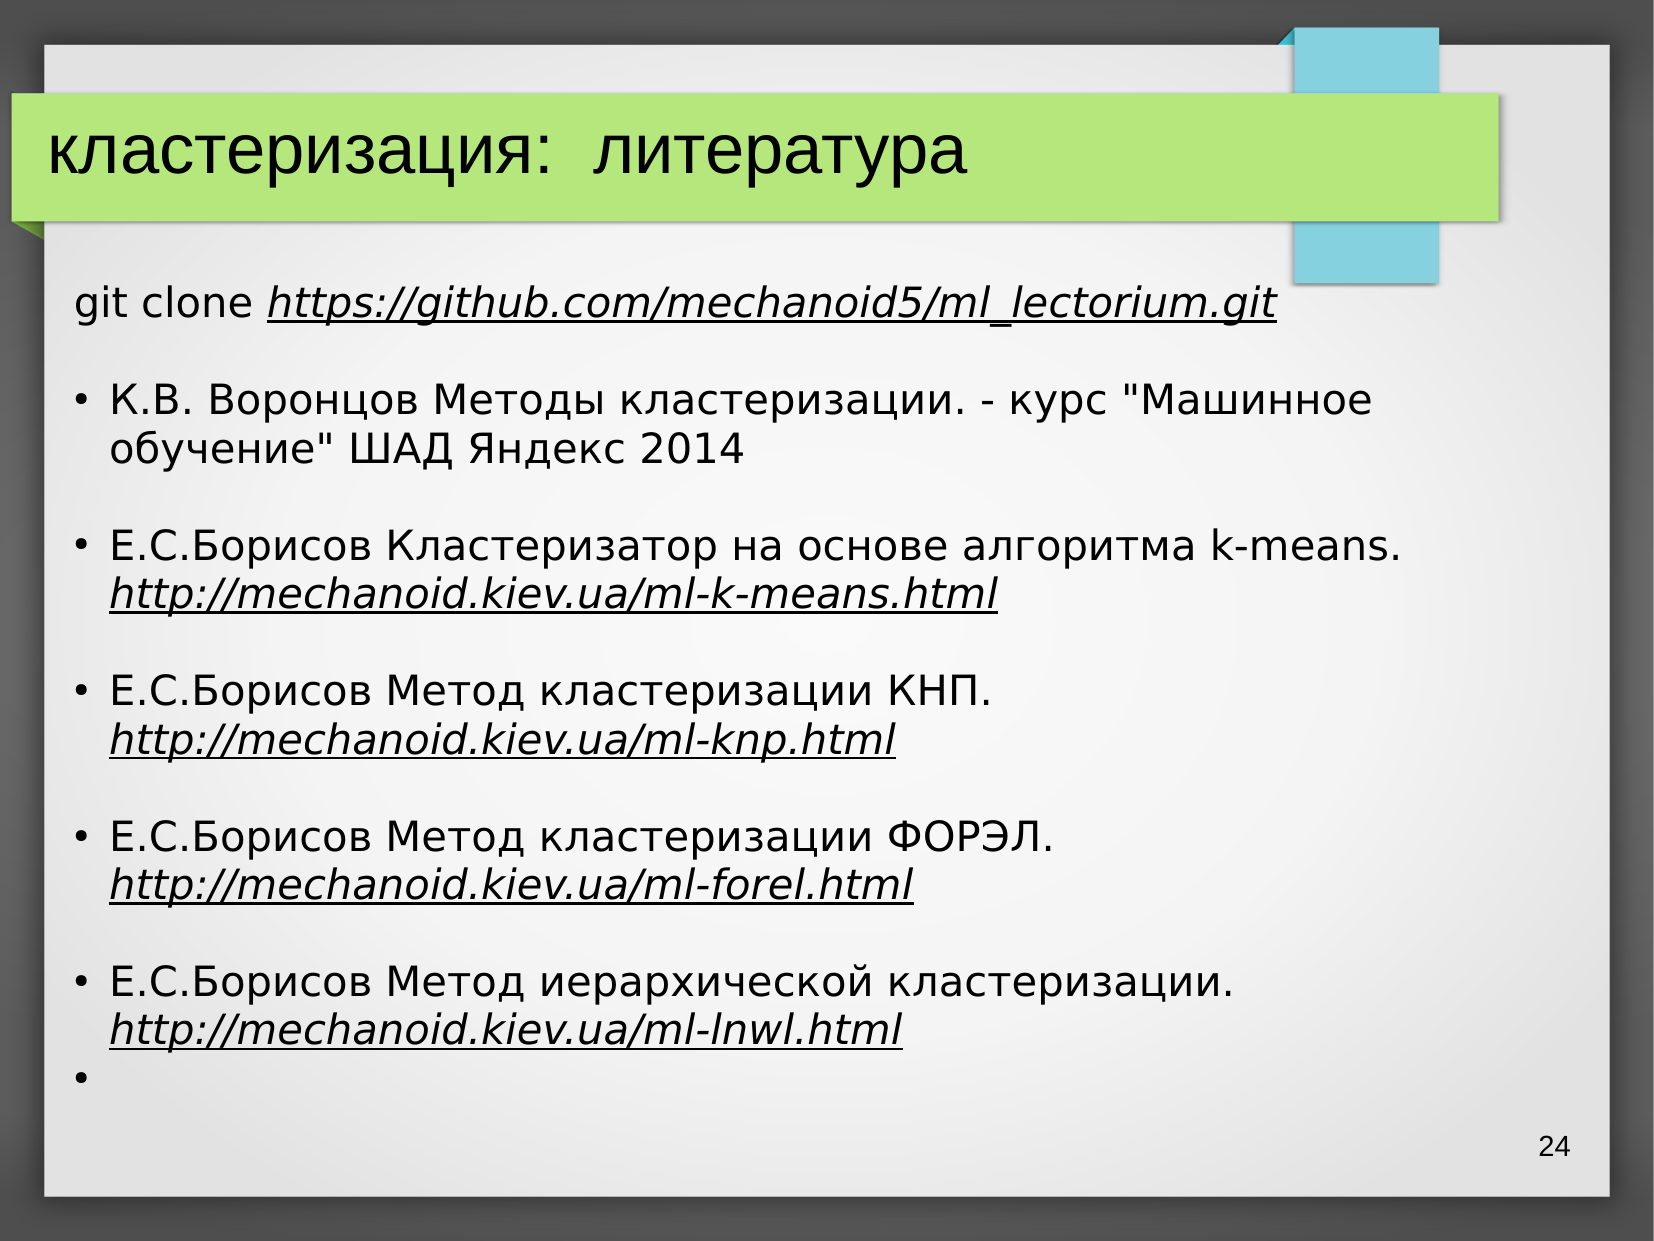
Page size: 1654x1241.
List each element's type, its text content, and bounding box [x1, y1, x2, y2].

picture [0, 0, 1654, 1241]
title кластеризация: литература [47, 96, 1536, 201]
text_box git clone https://github.com/mechanoid5/ml_lectorium.git К.В. Воронцов Методы кластеризации. - курс "Машинное обучение" ШАД Яндекс 2014 Е.С.Борисов Кластеризатор на основе алгоритма k-means. http://mechanoid.kiev.ua/ml-k-means.html Е.С.Борисов Метод кластеризации КНП. http://mechanoid.kiev.ua/ml-knp.html Е.С.Борисов Метод кластеризации ФОРЭЛ. http://mechanoid.kiev.ua/ml-forel.html Е.С.Борисов Метод иерархической кластеризации. http://mechanoid.kiev.ua/ml-lnwl.html [59, 271, 1489, 1111]
